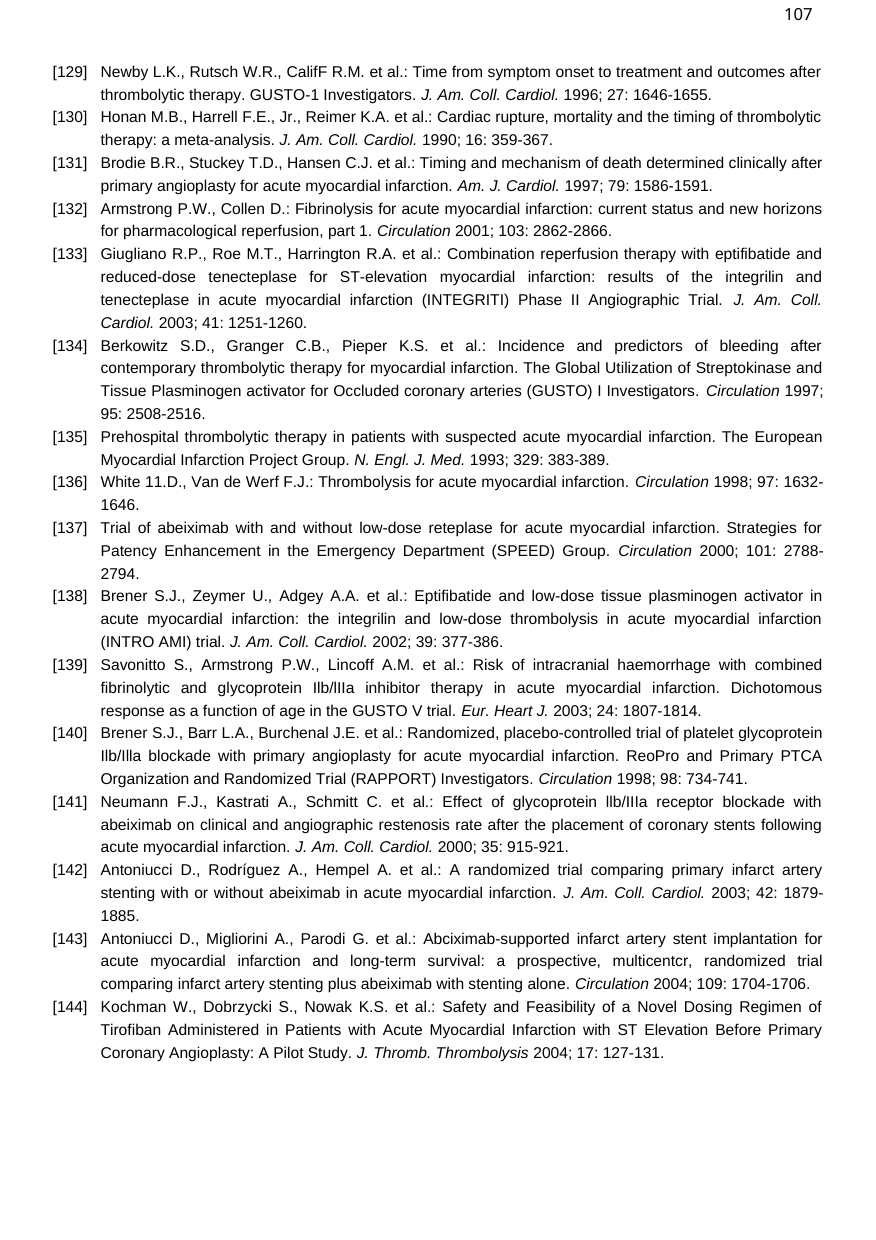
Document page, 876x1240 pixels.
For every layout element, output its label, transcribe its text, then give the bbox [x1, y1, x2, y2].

list Armstrong P.W., Collen D.: Fibrinolysis for acute myocardial infarction: current status and new horizons for pharmacological reperfusion, part 1. Circulation 2001; 103: 2862-2866. [52, 199, 823, 240]
list Neumann F.J., Kastrati A., Schmitt C. et al.: Effect of glycoprotein llb/IIIa receptor blockade with abeiximab on clinical and angiographic restenosis rate after the placement of coronary stents following acute myocardial infarction. J. Am. Coll. Cardiol. 2000; 35: 915-921. [52, 792, 823, 856]
list Kochman W., Dobrzycki S., Nowak K.S. et al.: Safety and Feasibility of a Novel Dosing Regimen of Tirofiban Administered in Patients with Acute Myocardial Infarction with ST Elevation Before Primary Coronary Angioplasty: A Pilot Study. J. Thromb. Thrombolysis 2004; 17: 127-131. [52, 998, 823, 1061]
list Giugliano R.P., Roe M.T., Harrington R.A. et al.: Combination reperfusion therapy with eptifibatide and reduced-dose tenecteplase for ST-elevation myocardial infarction: results of the integrilin and tenecteplase in acute myocardial infarction (INTEGRITI) Phase II Angiographic Trial. J. Am. Coll. Cardiol. 2003; 41: 1251-1260. [52, 245, 823, 331]
list Berkowitz S.D., Granger C.B., Pieper K.S. et al.: Incidence and predictors of bleeding after contemporary thrombolytic therapy for myocardial infarction. The Global Utilization of Streptokinase and Tissue Plasminogen activator for Occluded coronary arteries (GUSTO) I Investigators. Circulation 1997; 95: 2508-2516. [52, 336, 823, 423]
list Brener S.J., Zeymer U., Adgey A.A. et al.: Eptifibatide and low-dose tissue plasminogen activator in acute myocardial infarction: the integrilin and low-dose thrombolysis in acute myocardial infarction (INTRO AMI) trial. J. Am. Coll. Cardiol. 2002; 39: 377-386. [52, 587, 823, 651]
list Savonitto S., Armstrong P.W., Lincoff A.M. et al.: Risk of intracranial haemorrhage with combined fibrinolytic and glycoprotein Ilb/lIIa inhibitor therapy in acute myocardial infarction. Dichotomous response as a function of age in the GUSTO V trial. Eur. Heart J. 2003; 24: 1807-1814. [52, 656, 823, 719]
list Prehospital thrombolytic therapy in patients with suspected acute myocardial infarction. The European Myocardial Infarction Project Group. N. Engl. J. Med. 1993; 329: 383-389. [52, 427, 823, 468]
text 107 [784, 3, 818, 26]
list Brodie B.R., Stuckey T.D., Hansen C.J. et al.: Timing and mechanism of death determined clinically after primary angioplasty for acute myocardial infarction. Am. J. Cardiol. 1997; 79: 1586-1591. [52, 154, 823, 194]
list Antoniucci D., Migliorini A., Parodi G. et al.: Abciximab-supported infarct artery stent implantation for acute myocardial infarction and long-term survival: a prospective, multicentcr, randomized trial comparing infarct artery stenting plus abeiximab with stenting alone. Circulation 2004; 109: 1704-1706. [52, 929, 823, 993]
list Trial of abeiximab with and without low-dose reteplase for acute myocardial infarction. Strategies for Patency Enhancement in the Emergency Department (SPEED) Group. Circulation 2000; 101: 2788-2794. [52, 519, 823, 582]
list Newby L.K., Rutsch W.R., CalifF R.M. et al.: Time from symptom onset to treatment and outcomes after thrombolytic therapy. GUSTO-1 Investigators. J. Am. Coll. Cardiol. 1996; 27: 1646-1655. [52, 62, 823, 103]
list Honan M.B., Harrell F.E., Jr., Reimer K.A. et al.: Cardiac rupture, mortality and the timing of thrombolytic therapy: a meta-analysis. J. Am. Coll. Cardiol. 1990; 16: 359-367. [52, 108, 823, 149]
list White 11.D., Van de Werf F.J.: Thrombolysis for acute myocardial infarction. Circulation 1998; 97: 1632-1646. [52, 473, 823, 514]
list Antoniucci D., Rodríguez A., Hempel A. et al.: A randomized trial comparing primary infarct artery stenting with or without abeiximab in acute myocardial infarction. J. Am. Coll. Cardiol. 2003; 42: 1879-1885. [52, 861, 823, 924]
list Brener S.J., Barr L.A., Burchenal J.E. et al.: Randomized, placebo-controlled trial of platelet glycoprotein Ilb/Illa blockade with primary angioplasty for acute myocardial infarction. ReoPro and Primary PTCA Organization and Randomized Trial (RAPPORT) Investigators. Circulation 1998; 98: 734-741. [52, 724, 823, 788]
